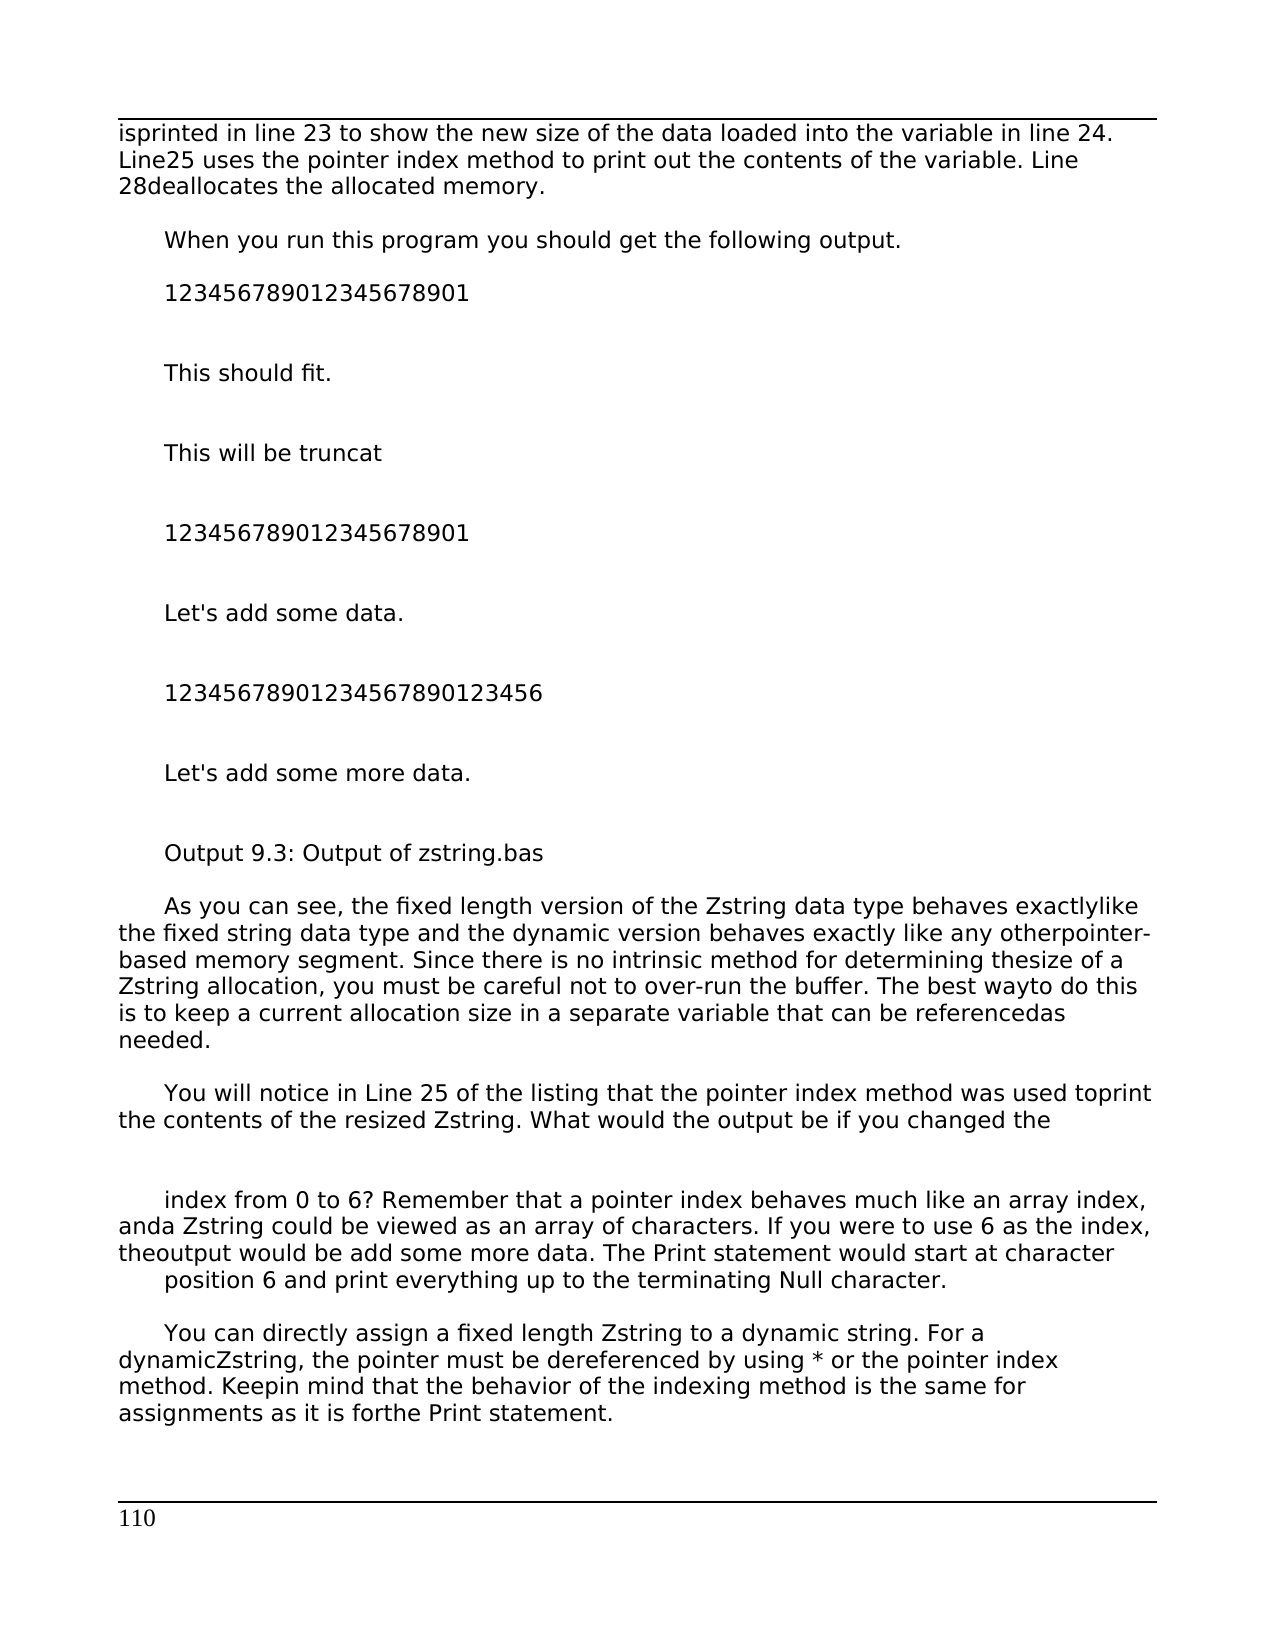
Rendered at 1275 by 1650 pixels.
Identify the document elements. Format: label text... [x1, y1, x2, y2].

text This should fit. [118, 360, 1157, 387]
text You will notice in Line 25 of the listing that the pointer index method was used toprint the contents of the resized Zstring. What would the output be if you changed the [118, 1080, 1157, 1133]
text 123456789012345678901 [118, 520, 1157, 547]
text index from 0 to 6? Remember that a pointer index behaves much like an array index, anda Zstring could be viewed as an array of characters. If you were to use 6 as the index, theoutput would be add some more data. The Print statement would start at character [118, 1187, 1157, 1267]
text Let's add some more data. [118, 760, 1157, 787]
text position 6 and print everything up to the terminating Null character. [118, 1267, 1157, 1293]
text This will be truncat [118, 440, 1157, 467]
text Let's add some data. [118, 600, 1157, 627]
text Output 9.3: Output of zstring.bas [118, 840, 1157, 867]
text isprinted in line 23 to show the new size of the data loaded into the variable in line 24. Line25 uses the pointer index method to print out the contents of the variable. Line 28deallocates the allocated memory. [118, 120, 1157, 200]
text As you can see, the fixed length version of the Zstring data type behaves exactlylike the fixed string data type and the dynamic version behaves exactly like any otherpointer-based memory segment. Since there is no intrinsic method for determining thesize of a Zstring allocation, you must be careful not to over-run the buffer. The best wayto do this is to keep a current allocation size in a separate variable that can be referencedas needed. [118, 893, 1157, 1053]
text 123456789012345678901 [118, 280, 1157, 307]
text 12345678901234567890123456 [118, 680, 1157, 707]
text You can directly assign a fixed length Zstring to a dynamic string. For a dynamicZstring, the pointer must be dereferenced by using * or the pointer index method. Keepin mind that the behavior of the indexing method is the same for assignments as it is forthe Print statement. [118, 1320, 1157, 1427]
text When you run this program you should get the following output. [118, 227, 1157, 253]
